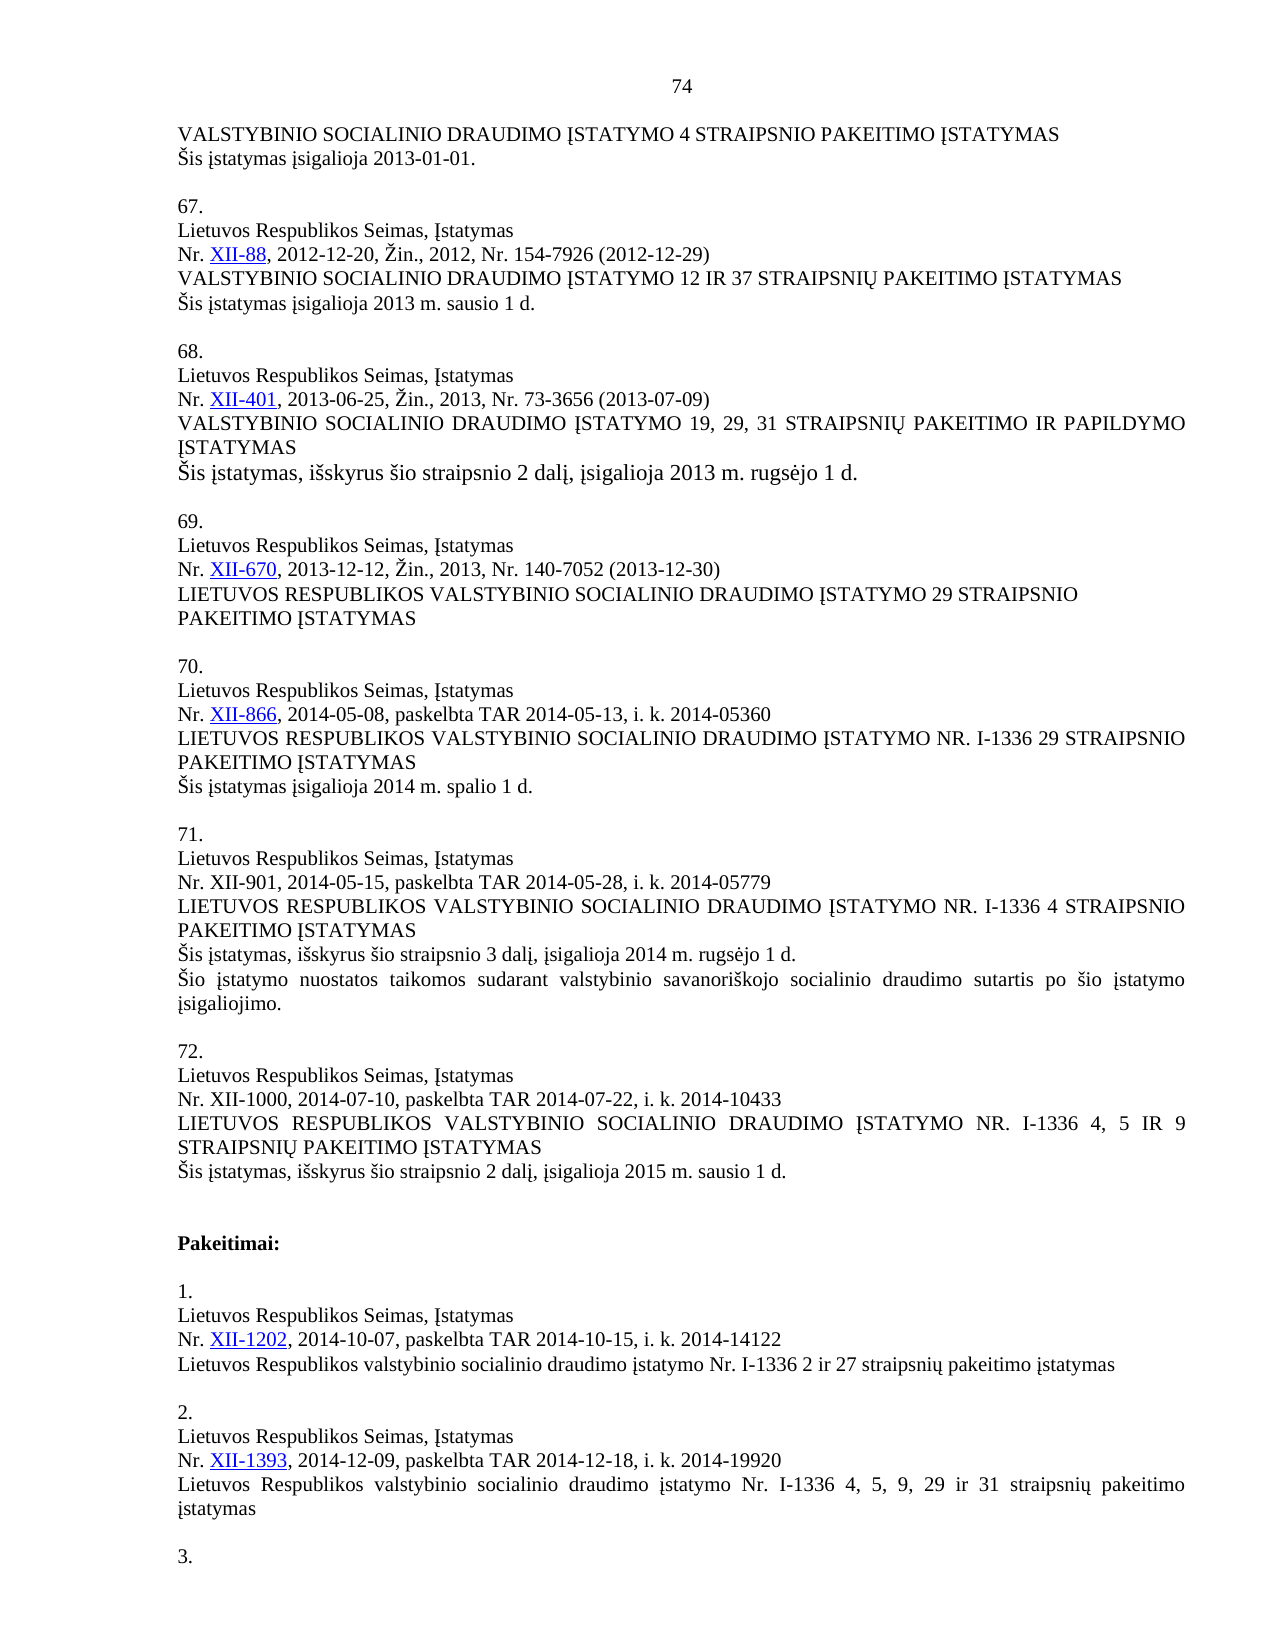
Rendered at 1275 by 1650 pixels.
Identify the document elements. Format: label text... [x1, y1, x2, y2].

text 72. [177, 1039, 1186, 1063]
text 69. [177, 509, 1186, 533]
text Šis įstatymas, išskyrus šio straipsnio 2 dalį, įsigalioja 2015 m. sausio 1 d. [177, 1159, 1187, 1183]
text Šis įstatymas įsigalioja 2014 m. spalio 1 d. [177, 774, 1186, 798]
text Lietuvos Respublikos Seimas, Įstatymas [177, 363, 1186, 387]
text 67. [177, 194, 1186, 218]
text Nr. XII-670, 2013-12-12, Žin., 2013, Nr. 140-7052 (2013-12-30) [177, 557, 1186, 581]
text Nr. XII-1393, 2014-12-09, paskelbta TAR 2014-12-18, i. k. 2014-19920 [177, 1448, 1186, 1472]
text LIETUVOS RESPUBLIKOS VALSTYBINIO SOCIALINIO DRAUDIMO ĮSTATYMO 29 STRAIPSNIO PAKEITIMO ĮSTATYMAS [177, 581, 1186, 629]
text 70. [177, 654, 1186, 678]
text Šis įstatymas įsigalioja 2013-01-01. [177, 146, 1186, 170]
text Nr. XII-401, 2013-06-25, Žin., 2013, Nr. 73-3656 (2013-07-09) [177, 387, 1186, 411]
text Nr. XII-901, 2014-05-15, paskelbta TAR 2014-05-28, i. k. 2014-05779 [177, 870, 1186, 894]
text LIETUVOS RESPUBLIKOS VALSTYBINIO SOCIALINIO DRAUDIMO ĮSTATYMO NR. I-1336 29 STRAIPSNIO PAKEITIMO ĮSTATYMAS [177, 726, 1186, 774]
text Nr. XII-1000, 2014-07-10, paskelbta TAR 2014-07-22, i. k. 2014-10433 [177, 1087, 1186, 1111]
text Lietuvos Respublikos valstybinio socialinio draudimo įstatymo Nr. I-1336 2 ir 27 straipsnių pakeitimo įstatymas [177, 1351, 1186, 1376]
text Lietuvos Respublikos Seimas, Įstatymas [177, 678, 1186, 702]
text Lietuvos Respublikos valstybinio socialinio draudimo įstatymo Nr. I-1336 4, 5, 9, 29 ir 31 straipsnių pakeitimo įstatymas [177, 1472, 1186, 1520]
text LIETUVOS RESPUBLIKOS VALSTYBINIO SOCIALINIO DRAUDIMO ĮSTATYMO NR. I-1336 4, 5 IR 9 STRAIPSNIŲ PAKEITIMO ĮSTATYMAS [177, 1111, 1186, 1159]
text Šis įstatymas įsigalioja 2013 m. sausio 1 d. [177, 290, 1187, 314]
text Pakeitimai: [177, 1231, 1186, 1255]
text 1. [177, 1279, 1186, 1303]
text Nr. XII-88, 2012-12-20, Žin., 2012, Nr. 154-7926 (2012-12-29) [177, 242, 1186, 266]
text Nr. XII-1202, 2014-10-07, paskelbta TAR 2014-10-15, i. k. 2014-14122 [177, 1327, 1186, 1351]
text Šis įstatymas, išskyrus šio straipsnio 3 dalį, įsigalioja 2014 m. rugsėjo 1 d. [177, 942, 1186, 966]
text Nr. XII-866, 2014-05-08, paskelbta TAR 2014-05-13, i. k. 2014-05360 [177, 702, 1186, 726]
text 2. [177, 1399, 1186, 1424]
text Lietuvos Respublikos Seimas, Įstatymas [177, 1063, 1186, 1087]
text 68. [177, 338, 1186, 363]
text 3. [177, 1544, 1186, 1568]
text LIETUVOS RESPUBLIKOS VALSTYBINIO SOCIALINIO DRAUDIMO ĮSTATYMO NR. I-1336 4 STRAIPSNIO PAKEITIMO ĮSTATYMAS [177, 894, 1186, 942]
text 71. [177, 822, 1186, 846]
text Lietuvos Respublikos Seimas, Įstatymas [177, 1303, 1186, 1327]
text Lietuvos Respublikos Seimas, Įstatymas [177, 218, 1186, 242]
text VALSTYBINIO SOCIALINIO DRAUDIMO ĮSTATYMO 4 STRAIPSNIO PAKEITIMO ĮSTATYMAS [177, 122, 1186, 146]
text Šis įstatymas, išskyrus šio straipsnio 2 dalį, įsigalioja 2013 m. rugsėjo 1 d. [177, 459, 1186, 485]
text VALSTYBINIO SOCIALINIO DRAUDIMO ĮSTATYMO 12 IR 37 STRAIPSNIŲ PAKEITIMO ĮSTATYMAS [177, 266, 1186, 290]
text Šio įstatymo nuostatos taikomos sudarant valstybinio savanoriškojo socialinio draudimo sutartis po šio įstatymo įsigaliojimo. [177, 966, 1187, 1014]
text Lietuvos Respublikos Seimas, Įstatymas [177, 533, 1186, 557]
text Lietuvos Respublikos Seimas, Įstatymas [177, 1424, 1186, 1448]
text Lietuvos Respublikos Seimas, Įstatymas [177, 846, 1186, 870]
text VALSTYBINIO SOCIALINIO DRAUDIMO ĮSTATYMO 19, 29, 31 STRAIPSNIŲ PAKEITIMO IR PAPILDYMO ĮSTATYMAS [177, 411, 1186, 459]
